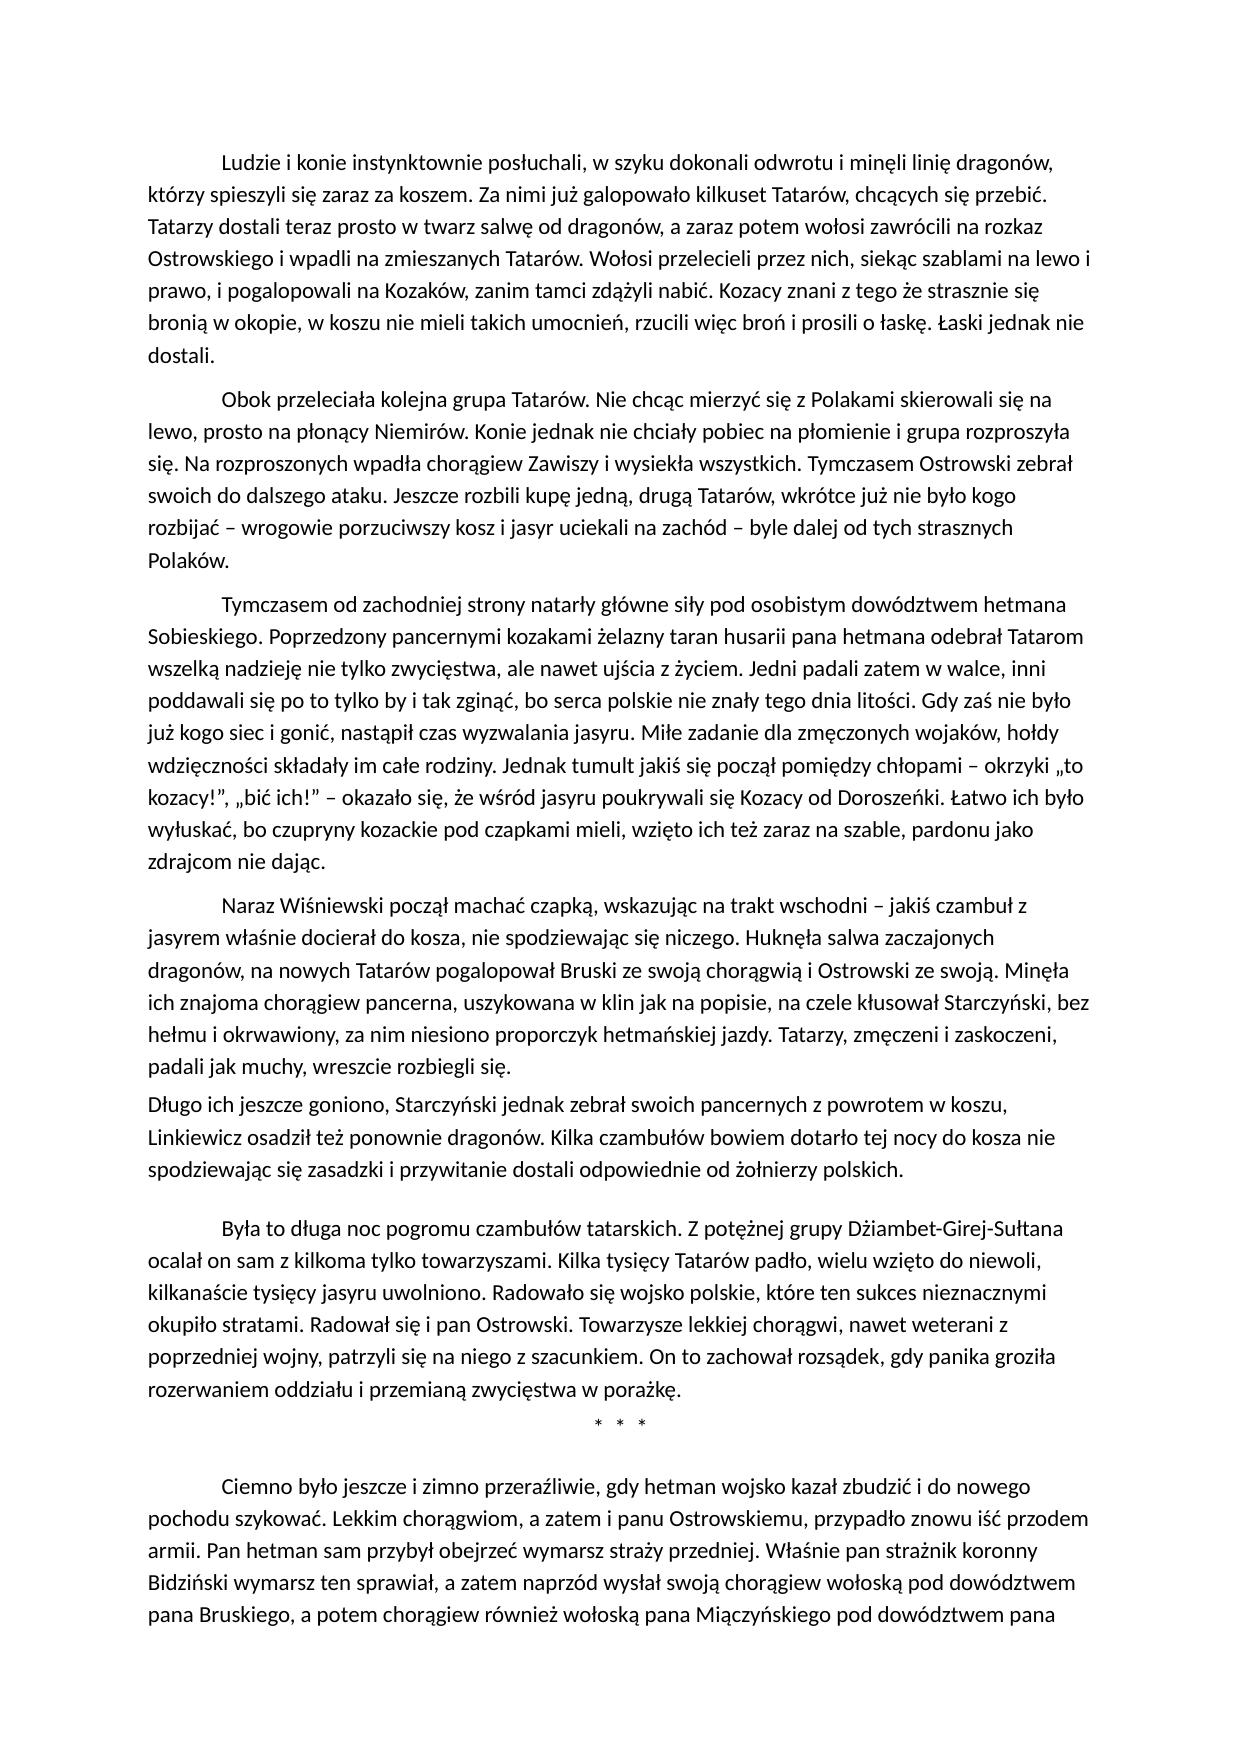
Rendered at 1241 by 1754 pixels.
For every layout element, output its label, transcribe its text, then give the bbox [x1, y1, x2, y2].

text * * * [148, 1413, 1093, 1441]
text Ciemno było jeszcze i zimno przeraźliwie, gdy hetman wojsko kazał zbudzić i do nowego pochodu szykować. Lekkim chorągwiom, a zatem i panu Ostrowskiemu, przypadło znowu iść przodem armii. Pan hetman sam przybył obejrzeć wymarsz straży przedniej. Właśnie pan strażnik koronny Bidziński wymarsz ten sprawiał, a zatem naprzód wysłał swoją chorągiew wołoską pod dowództwem pana Bruskiego, a potem chorągiew również wołoską pana Miączyńskiego pod dowództwem pana [148, 1472, 1093, 1628]
text Naraz Wiśniewski począł machać czapką, wskazując na trakt wschodni – jakiś czambuł z jasyrem właśnie docierał do kosza, nie spodziewając się niczego. Huknęła salwa zaczajonych dragonów, na nowych Tatarów pogalopował Bruski ze swoją chorągwią i Ostrowski ze swoją. Minęła ich znajoma chorągiew pancerna, uszykowana w klin jak na popisie, na czele kłusował Starczyński, bez hełmu i okrwawiony, za nim niesiono proporczyk hetmańskiej jazdy. Tatarzy, zmęczeni i zaskoczeni, padali jak muchy, wreszcie rozbiegli się. [148, 891, 1093, 1080]
text Tymczasem od zachodniej strony natarły główne siły pod osobistym dowództwem hetmana Sobieskiego. Poprzedzony pancernymi kozakami żelazny taran husarii pana hetmana odebrał Tatarom wszelką nadzieję nie tylko zwycięstwa, ale nawet ujścia z życiem. Jedni padali zatem w walce, inni poddawali się po to tylko by i tak zginąć, bo serca polskie nie znały tego dnia litości. Gdy zaś nie było już kogo siec i gonić, nastąpił czas wyzwalania jasyru. Miłe zadanie dla zmęczonych wojaków, hołdy wdzięczności składały im całe rodziny. Jednak tumult jakiś się począł pomiędzy chłopami – okrzyki „to kozacy!”, „bić ich!” – okazało się, że wśród jasyru poukrywali się Kozacy od Doroszeńki. Łatwo ich było wyłuskać, bo czupryny kozackie pod czapkami mieli, wzięto ich też zaraz na szable, pardonu jako zdrajcom nie dając. [148, 590, 1093, 875]
text Ludzie i konie instynktownie posłuchali, w szyku dokonali odwrotu i minęli linię dragonów, którzy spieszyli się zaraz za koszem. Za nimi już galopowało kilkuset Tatarów, chcących się przebić. Tatarzy dostali teraz prosto w twarz salwę od dragonów, a zaraz potem wołosi zawrócili na rozkaz Ostrowskiego i wpadli na zmieszanych Tatarów. Wołosi przelecieli przez nich, siekąc szablami na lewo i prawo, i pogalopowali na Kozaków, zanim tamci zdążyli nabić. Kozacy znani z tego że strasznie się bronią w okopie, w koszu nie mieli takich umocnień, rzucili więc broń i prosili o łaskę. Łaski jednak nie dostali. [148, 148, 1093, 369]
text Długo ich jeszcze goniono, Starczyński jednak zebrał swoich pancernych z powrotem w koszu, Linkiewicz osadził też ponownie dragonów. Kilka czambułów bowiem dotarło tej nocy do kosza nie spodziewając się zasadzki i przywitanie dostali odpowiednie od żołnierzy polskich. [148, 1090, 1093, 1183]
text Była to długa noc pogromu czambułów tatarskich. Z potężnej grupy Dżiambet-Girej-Sułtana ocalał on sam z kilkoma tylko towarzyszami. Kilka tysięcy Tatarów padło, wielu wzięto do niewoli, kilkanaście tysięcy jasyru uwolniono. Radowało się wojsko polskie, które ten sukces nieznacznymi okupiło stratami. Radował się i pan Ostrowski. Towarzysze lekkiej chorągwi, nawet weterani z poprzedniej wojny, patrzyli się na niego z szacunkiem. On to zachował rozsądek, gdy panika groziła rozerwaniem oddziału i przemianą zwycięstwa w porażkę. [148, 1214, 1093, 1403]
text Obok przeleciała kolejna grupa Tatarów. Nie chcąc mierzyć się z Polakami skierowali się na lewo, prosto na płonący Niemirów. Konie jednak nie chciały pobiec na płomienie i grupa rozproszyła się. Na rozproszonych wpadła chorągiew Zawiszy i wysiekła wszystkich. Tymczasem Ostrowski zebrał swoich do dalszego ataku. Jeszcze rozbili kupę jedną, drugą Tatarów, wkrótce już nie było kogo rozbijać – wrogowie porzuciwszy kosz i jasyr uciekali na zachód – byle dalej od tych strasznych Polaków. [148, 385, 1093, 574]
